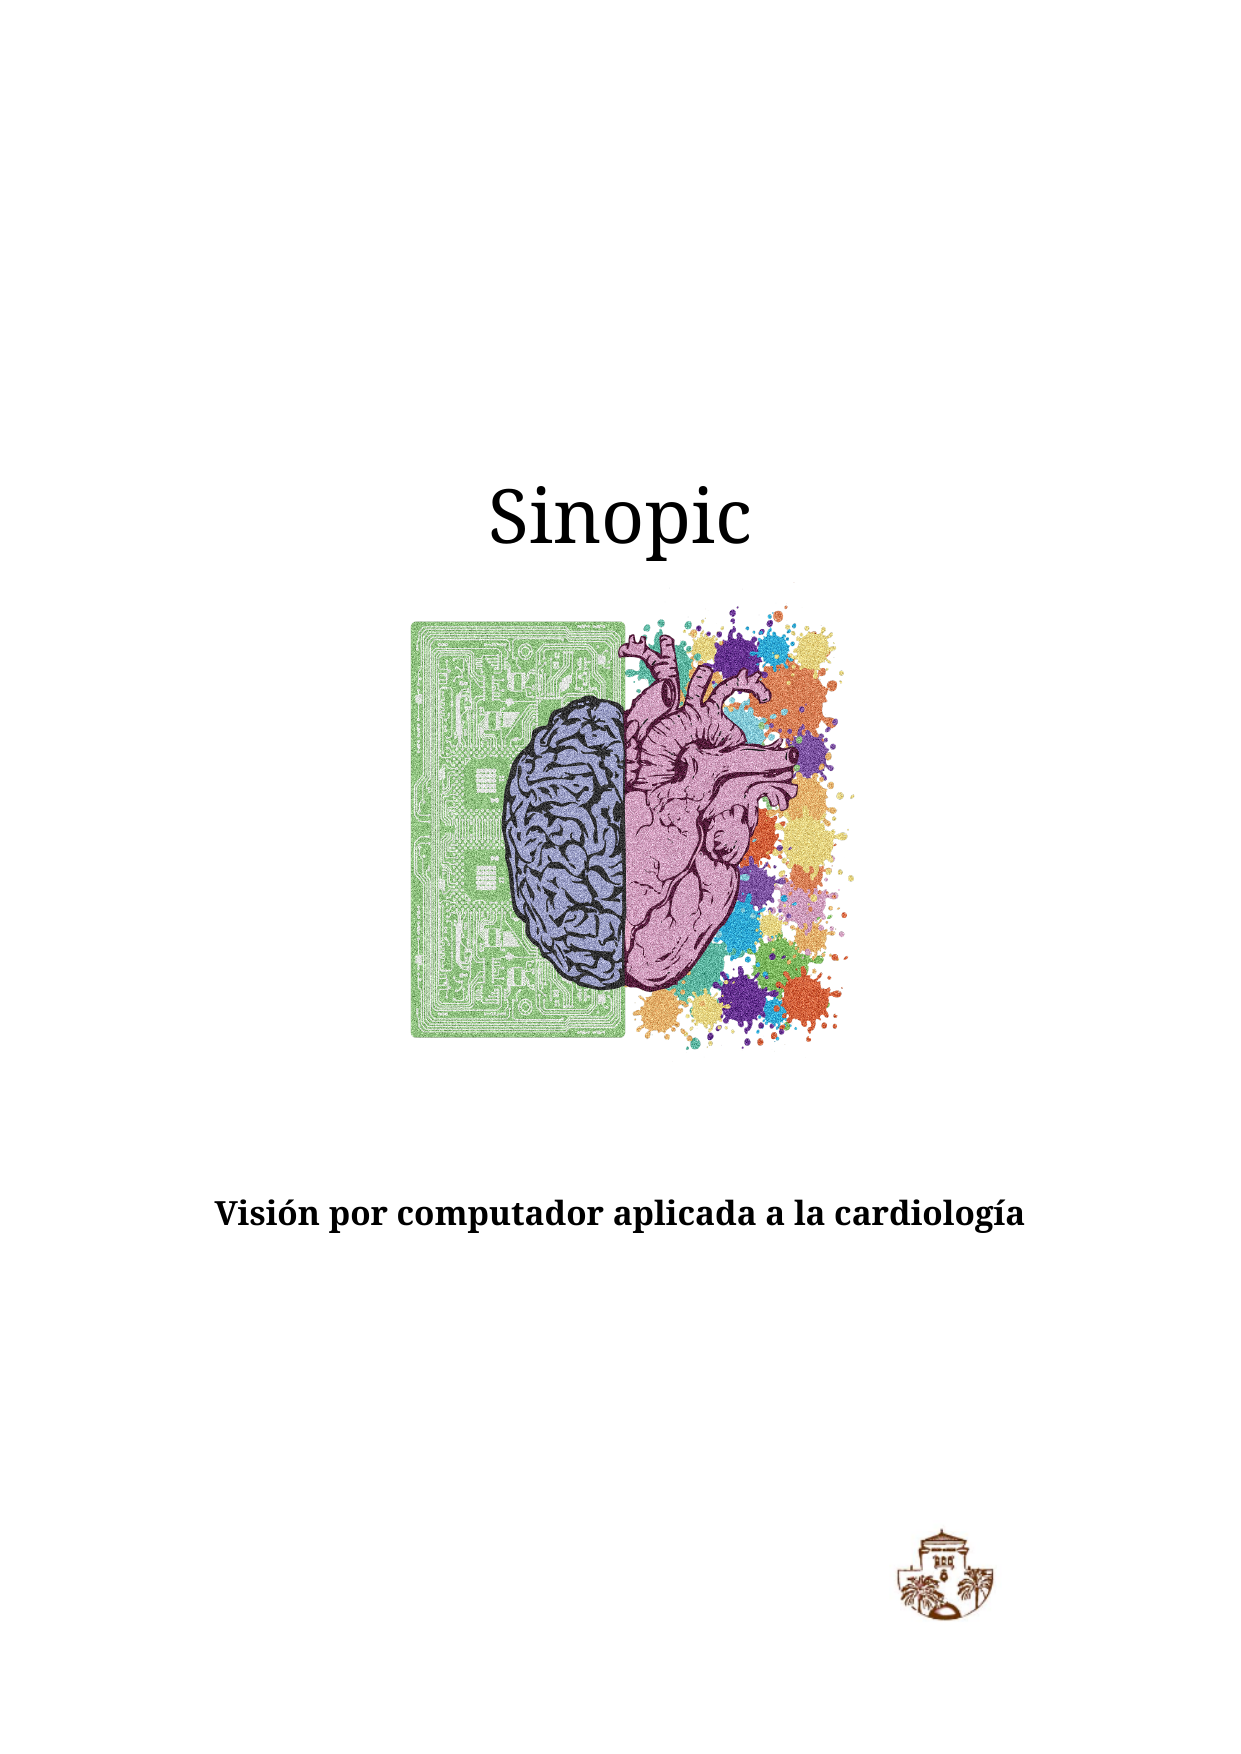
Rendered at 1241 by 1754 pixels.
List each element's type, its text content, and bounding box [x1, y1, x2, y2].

text Visión por computador aplicada a la cardiología [118, 1189, 1122, 1235]
picture [889, 1520, 1002, 1633]
text Sinopic [118, 463, 1122, 565]
picture [399, 582, 855, 1065]
